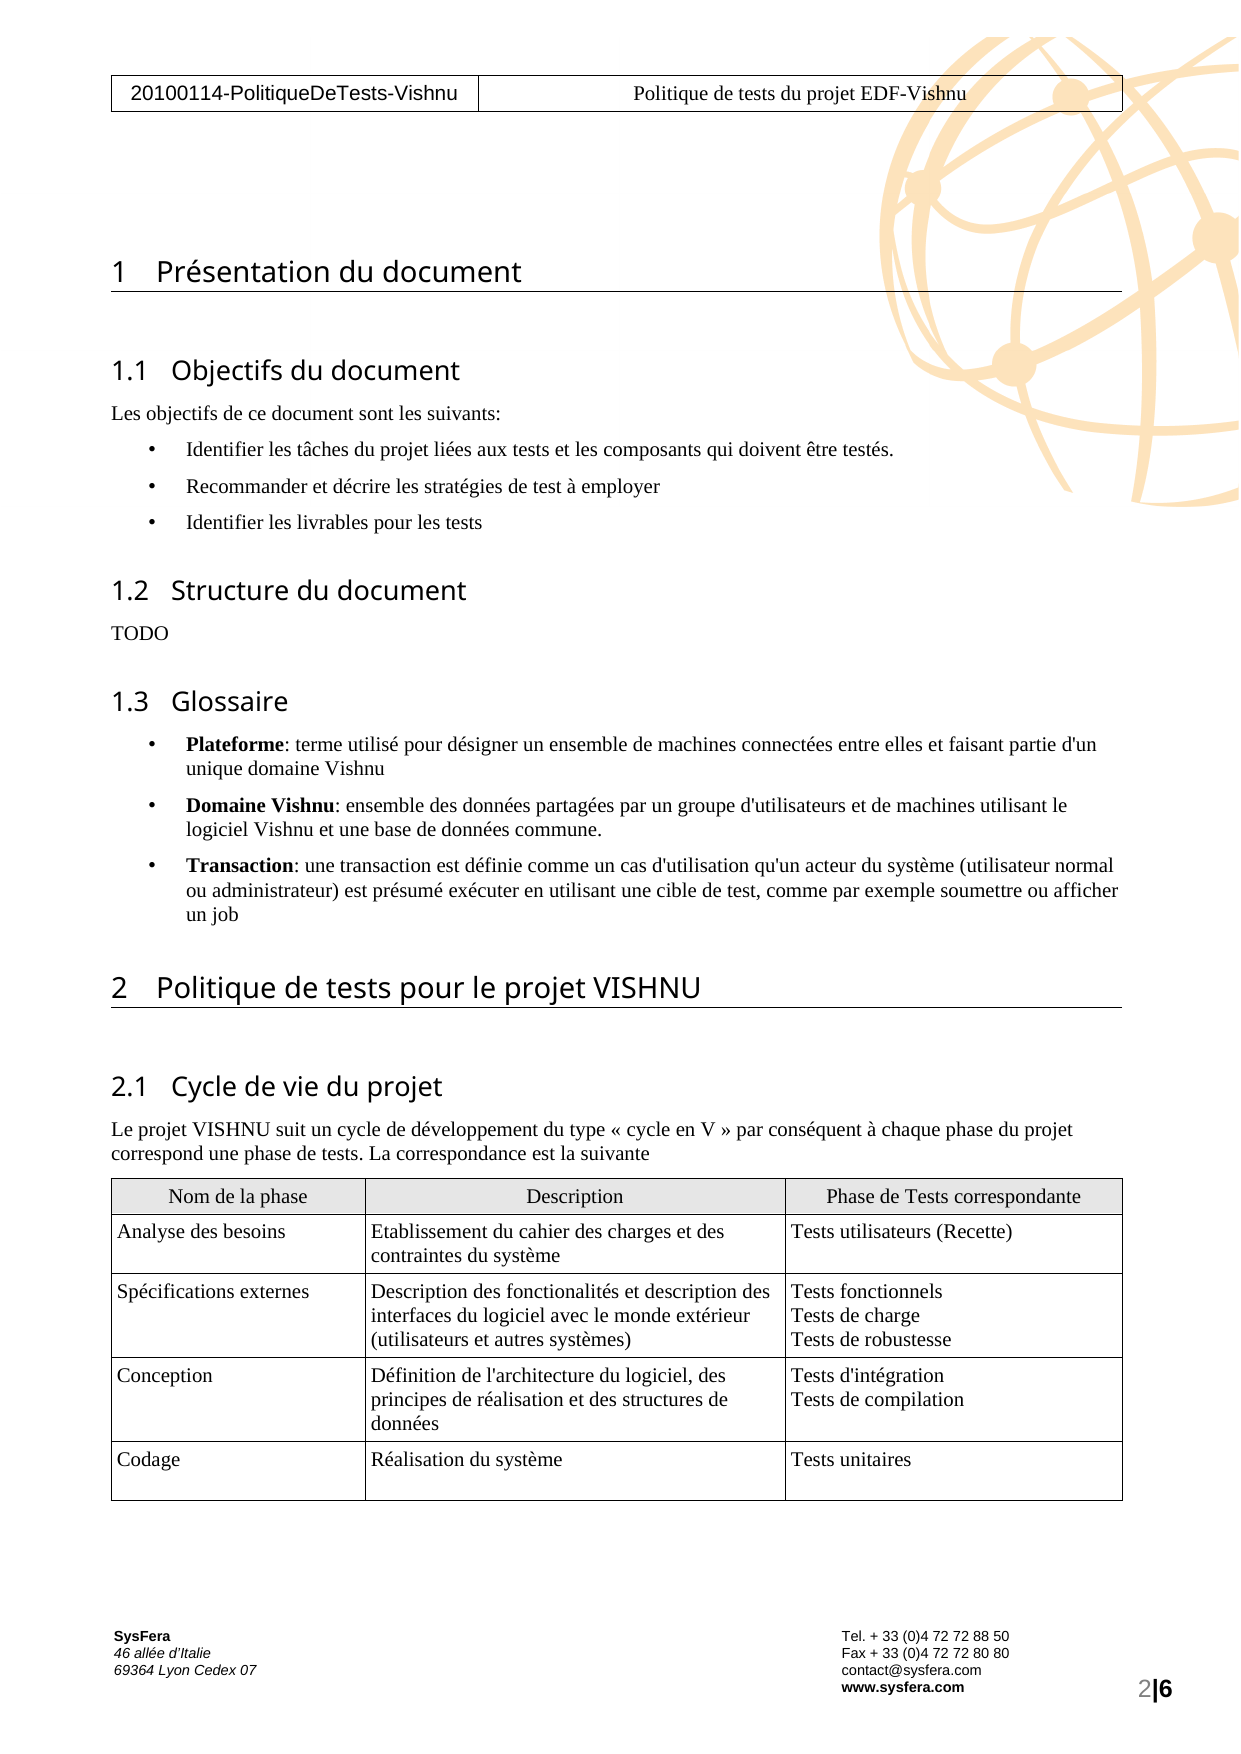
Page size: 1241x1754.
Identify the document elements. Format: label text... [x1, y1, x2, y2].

subtitle Glossaire [111, 683, 1122, 720]
table_cell Analyse des besoins [112, 1215, 365, 1273]
table_cell Description des fonctionalités et description des interfaces du logiciel avec le monde extérieur (utilisateurs et autres systèmes) [366, 1274, 785, 1357]
subtitle Politique de tests pour le projet VISHNU [111, 968, 1122, 1007]
list Identifier les livrables pour les tests [148, 510, 1122, 534]
text TODO [111, 621, 1122, 645]
table_header Nom de la phase [112, 1179, 365, 1213]
table_cell Conception [112, 1358, 365, 1441]
table_cell Tests fonctionnels Tests de charge Tests de robustesse [786, 1274, 1122, 1357]
picture [1, 37, 1239, 507]
list Domaine Vishnu: ensemble des données partagées par un groupe d'utilisateurs et de machines utilisant le logiciel Vishnu et une base de données commune. [148, 793, 1122, 841]
subtitle Cycle de vie du projet [111, 1068, 1122, 1105]
table_cell Spécifications externes [112, 1274, 365, 1357]
table_cell Définition de l'architecture du logiciel, des principes de réalisation et des structures de données [366, 1358, 785, 1441]
text Le projet VISHNU suit un cycle de développement du type « cycle en V » par conséquent à chaque phase du projet correspond une phase de tests. La correspondance est la suivante [111, 1117, 1122, 1165]
table_cell Codage [112, 1442, 365, 1500]
table_header Phase de Tests correspondante [786, 1179, 1122, 1213]
table_cell Tests unitaires [786, 1442, 1122, 1500]
table_cell Réalisation du système [366, 1442, 785, 1500]
list Plateforme: terme utilisé pour désigner un ensemble de machines connectées entre elles et faisant partie d'un unique domaine Vishnu [148, 732, 1122, 780]
table_cell Etablissement du cahier des charges et des contraintes du système [366, 1215, 785, 1273]
table_cell Tests d'intégration Tests de compilation [786, 1358, 1122, 1441]
table_header Description [366, 1179, 785, 1213]
list Transaction: une transaction est définie comme un cas d'utilisation qu'un acteur du système (utilisateur normal ou administrateur) est présumé exécuter en utilisant une cible de test, comme par exemple soumettre ou afficher un job [148, 853, 1122, 926]
subtitle Structure du document [111, 572, 1122, 609]
table_cell Tests utilisateurs (Recette) [786, 1215, 1122, 1273]
